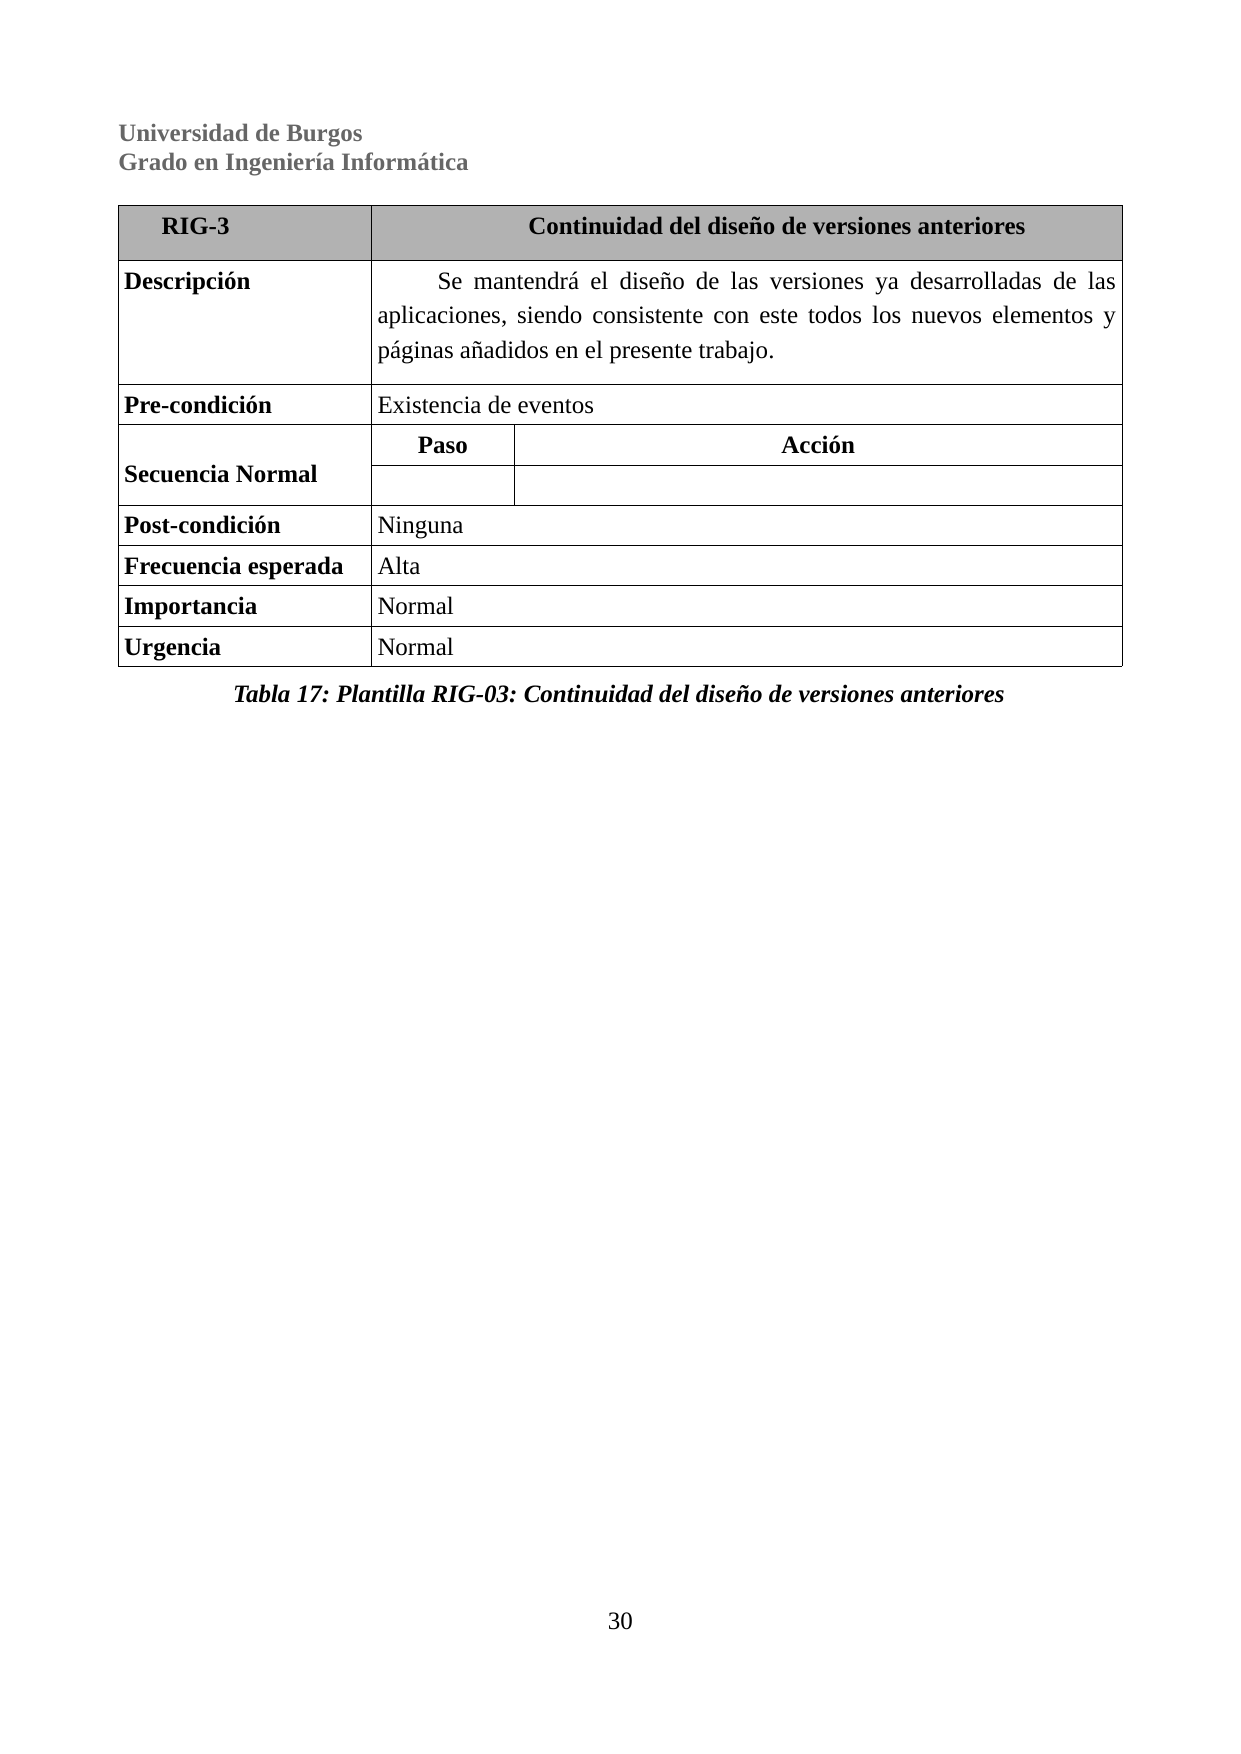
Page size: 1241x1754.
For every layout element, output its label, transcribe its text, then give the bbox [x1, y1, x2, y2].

table_cell Urgencia [119, 627, 371, 666]
table_header [119, 206, 371, 260]
text Tabla 17: Plantilla RIG-03: Continuidad del diseño de versiones anteriores [118, 679, 1122, 707]
table_cell Pre-condición [119, 385, 371, 424]
table_cell Ninguna [372, 506, 1122, 545]
table_cell Post-condición [119, 506, 371, 545]
table_cell Se mantendrá el diseño de las versiones ya desarrolladas de las aplicaciones, siendo consistente con este todos los nuevos elementos y páginas añadidos en el presente trabajo. [372, 261, 1122, 384]
table_cell Descripción [119, 261, 371, 384]
table_header Continuidad del diseño de versiones anteriores [372, 206, 1122, 260]
table_cell Normal [372, 586, 1122, 626]
table_cell Secuencia Normal [119, 425, 371, 505]
table_cell Alta [372, 546, 1122, 585]
table_cell Frecuencia esperada [119, 546, 371, 585]
table_cell Paso [372, 425, 514, 464]
table_cell [372, 466, 514, 505]
table_cell [515, 466, 1122, 505]
table_cell Importancia [119, 586, 371, 626]
table_cell Normal [372, 627, 1122, 666]
table_cell Acción [515, 425, 1122, 464]
table_cell Existencia de eventos [372, 385, 1122, 424]
